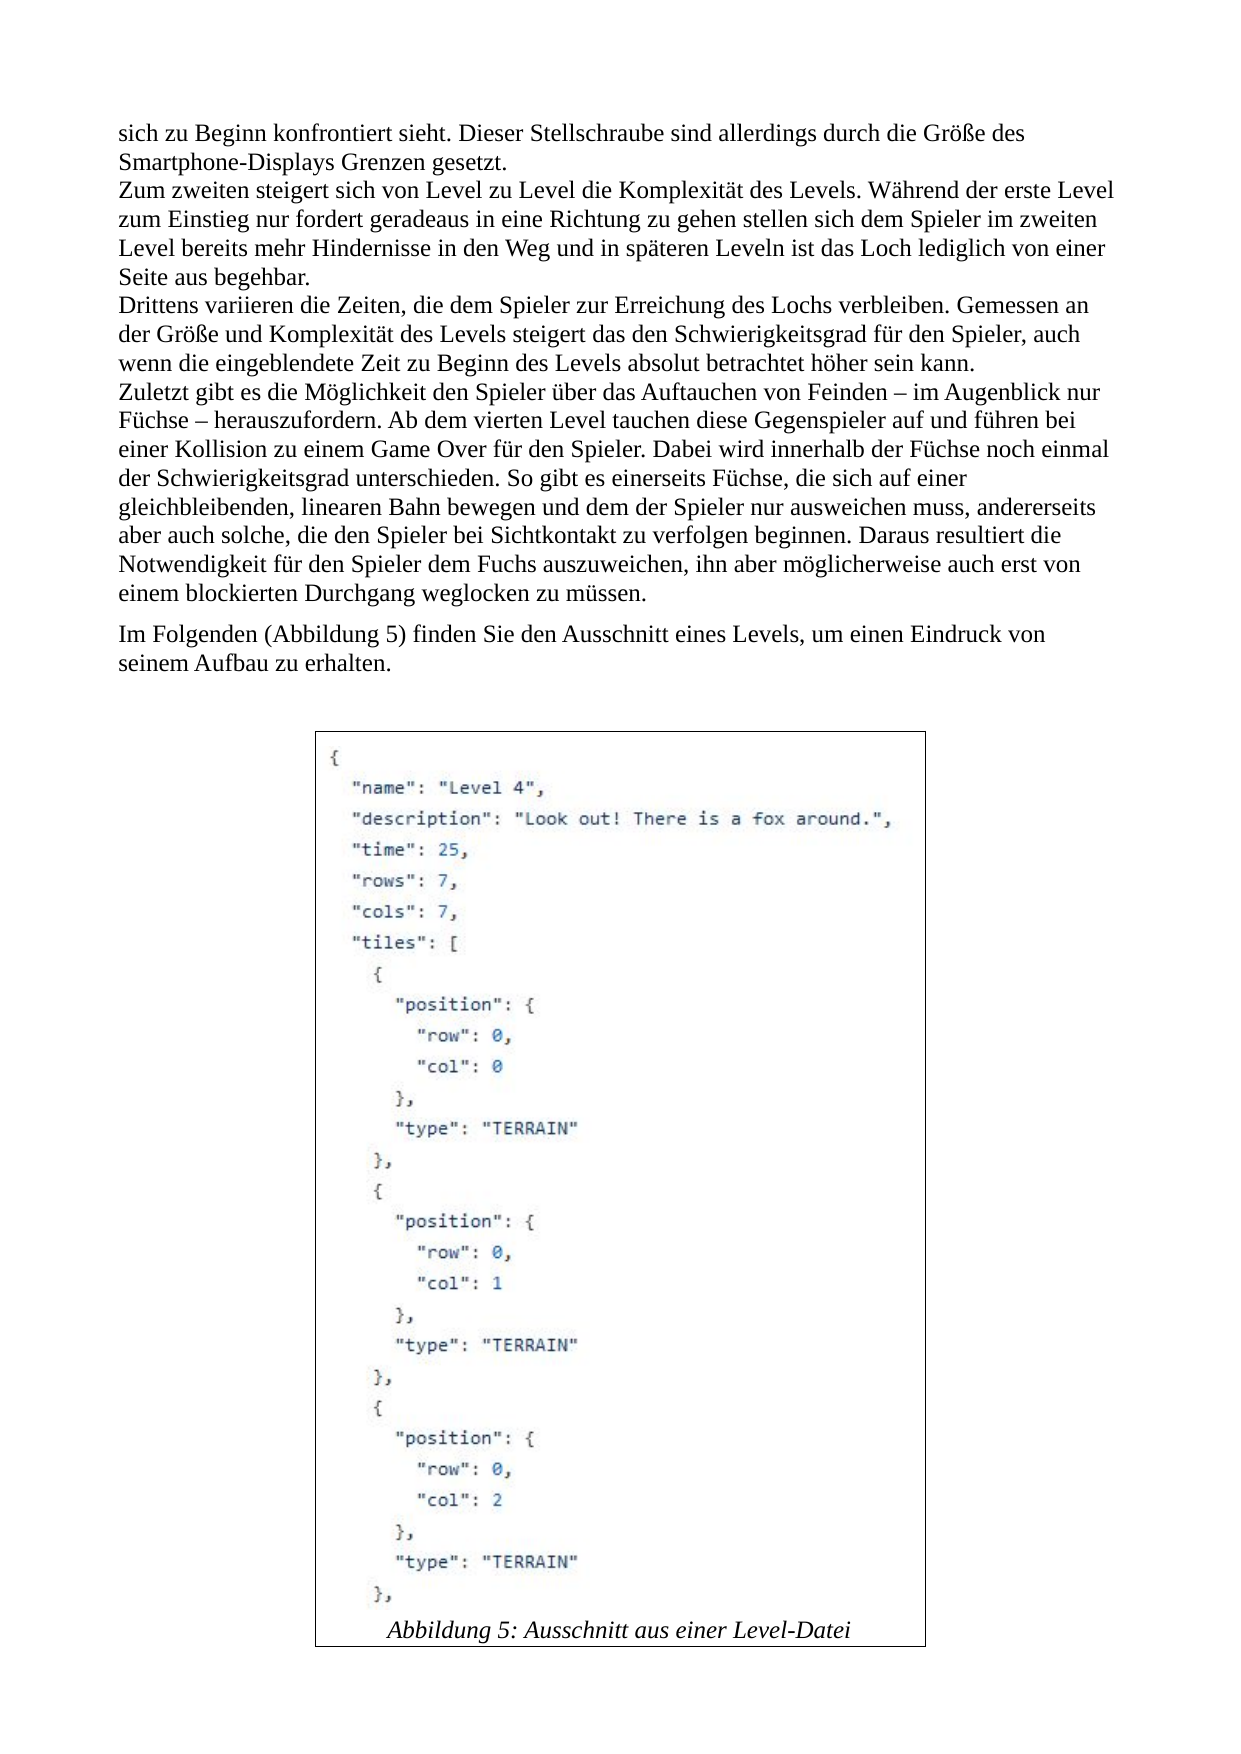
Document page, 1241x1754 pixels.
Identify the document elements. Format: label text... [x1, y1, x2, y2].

picture [317, 746, 923, 1610]
text Abbildung 5: Ausschnitt aus einer Level-Datei [318, 1610, 923, 1643]
text Im Folgenden (Abbildung 5) finden Sie den Ausschnitt eines Levels, um einen Eindruck von seinem Aufbau zu erhalten. [118, 619, 1122, 677]
text sich zu Beginn konfrontiert sieht. Dieser Stellschraube sind allerdings durch die Größe des Smartphone-Displays Grenzen gesetzt. Zum zweiten steigert sich von Level zu Level die Komplexität des Levels. Während der erste Level zum Einstieg nur fordert geradeaus in eine Richtung zu gehen stellen sich dem Spieler im zweiten Level bereits mehr Hindernisse in den Weg und in späteren Leveln ist das Loch lediglich von einer Seite aus begehbar. Drittens variieren die Zeiten, die dem Spieler zur Erreichung des Lochs verbleiben. Gemessen an der Größe und Komplexität des Levels steigert das den Schwierigkeitsgrad für den Spieler, auch wenn die eingeblendete Zeit zu Beginn des Levels absolut betrachtet höher sein kann. Zuletzt gibt es die Möglichkeit den Spieler über das Auftauchen von Feinden – im Augenblick nur Füchse – herauszufordern. Ab dem vierten Level tauchen diese Gegenspieler auf und führen bei einer Kollision zu einem Game Over für den Spieler. Dabei wird innerhalb der Füchse noch einmal der Schwierigkeitsgrad unterschieden. So gibt es einerseits Füchse, die sich auf einer gleichbleibenden, linearen Bahn bewegen und dem der Spieler nur ausweichen muss, andererseits aber auch solche, die den Spieler bei Sichtkontakt zu verfolgen beginnen. Daraus resultiert die Notwendigkeit für den Spieler dem Fuchs auszuweichen, ihn aber möglicherweise auch erst von einem blockierten Durchgang weglocken zu müssen. [118, 118, 1122, 607]
